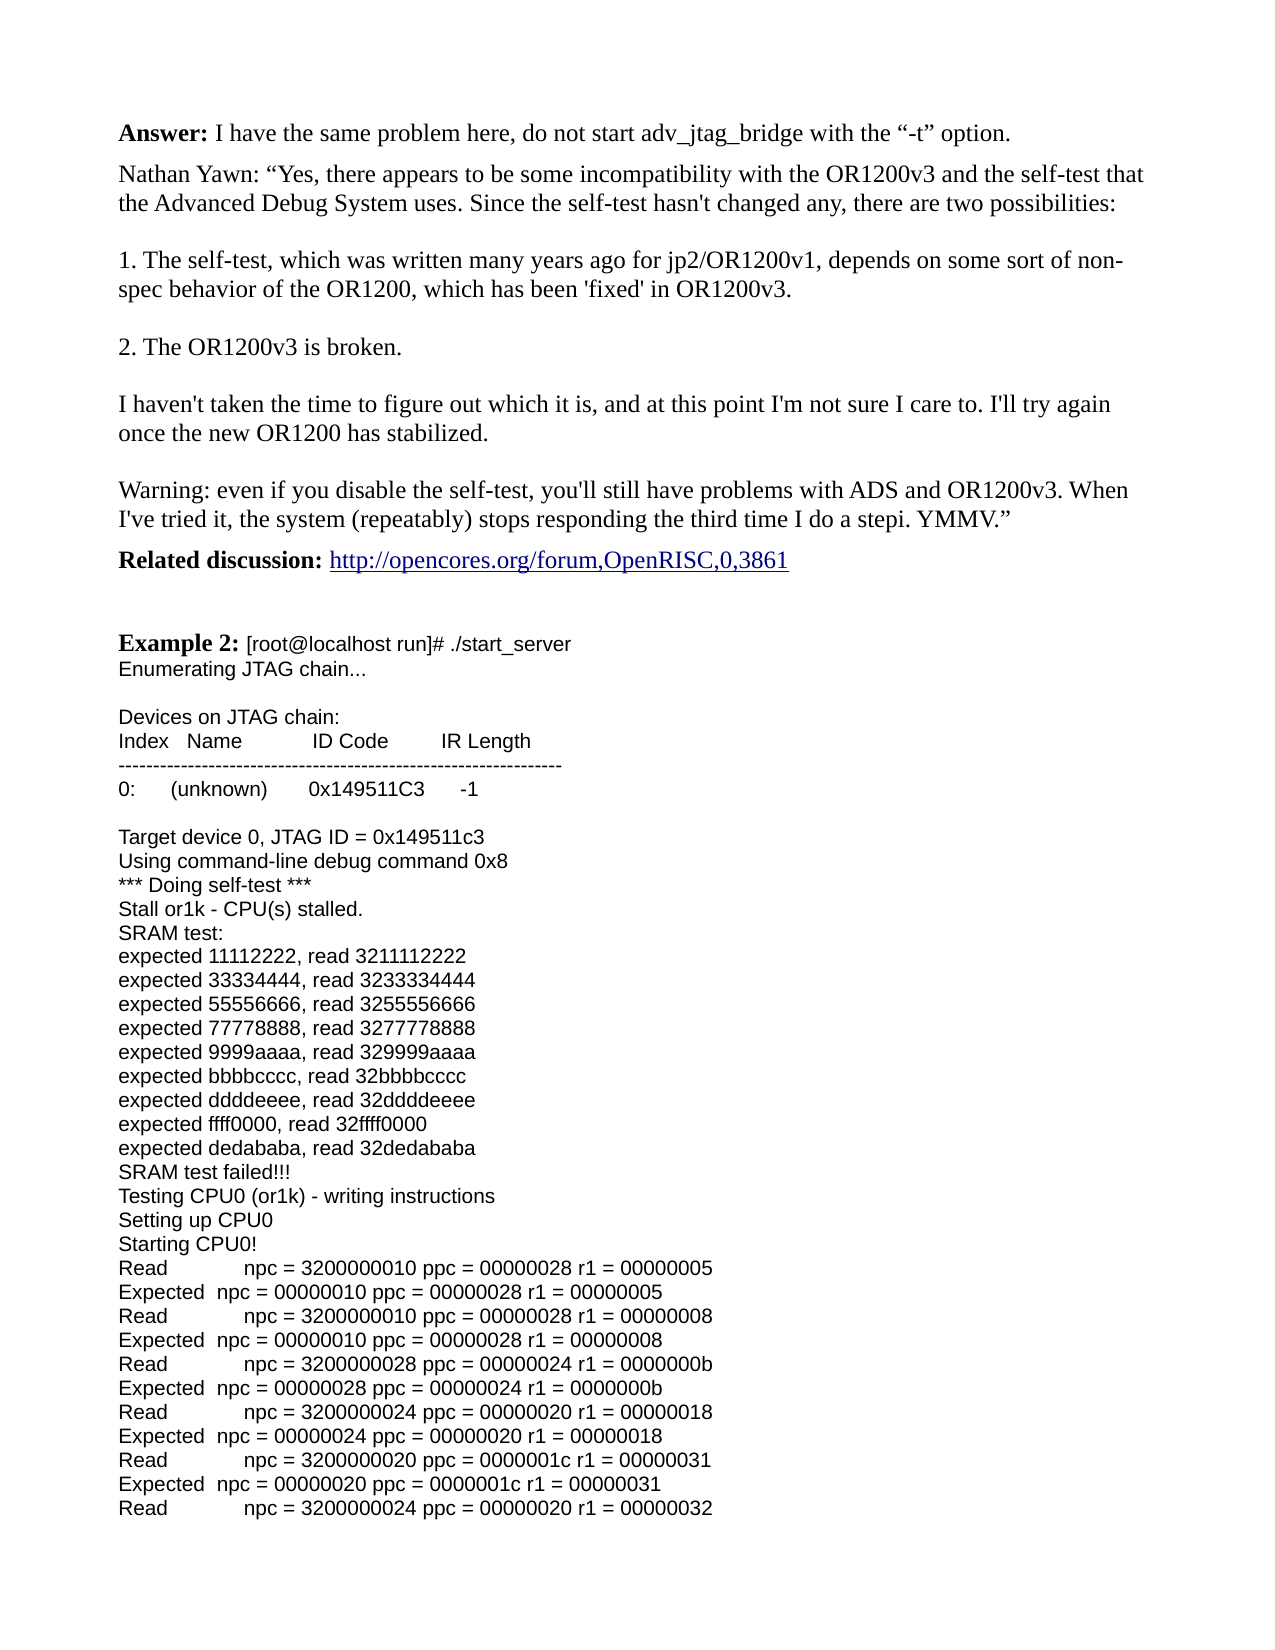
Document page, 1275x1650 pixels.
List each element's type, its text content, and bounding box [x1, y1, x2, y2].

text Related discussion: http://opencores.org/forum,OpenRISC,0,3861 [118, 546, 1157, 574]
text Example 2: [root@localhost run]# ./start_server Enumerating JTAG chain... Devices on JTAG chain: Index Name ID Code IR Length ---------------------------------------------------------------- 0: (unknown) 0x149511C3 -1 Target device 0, JTAG ID = 0x149511c3 Using command-line debug command 0x8 *** Doing self-test *** Stall or1k - CPU(s) stalled. SRAM test: expected 11112222, read 3211112222 expected 33334444, read 3233334444 expected 55556666, read 3255556666 expected 77778888, read 3277778888 expected 9999aaaa, read 329999aaaa expected bbbbcccc, read 32bbbbcccc expected ddddeeee, read 32ddddeeee expected ffff0000, read 32ffff0000 expected dedababa, read 32dedababa SRAM test failed!!! Testing CPU0 (or1k) - writing instructions Setting up CPU0 Starting CPU0! Read npc = 3200000010 ppc = 00000028 r1 = 00000005 Expected npc = 00000010 ppc = 00000028 r1 = 00000005 Read npc = 3200000010 ppc = 00000028 r1 = 00000008 Expected npc = 00000010 ppc = 00000028 r1 = 00000008 Read npc = 3200000028 ppc = 00000024 r1 = 0000000b Expected npc = 00000028 ppc = 00000024 r1 = 0000000b Read npc = 3200000024 ppc = 00000020 r1 = 00000018 Expected npc = 00000024 ppc = 00000020 r1 = 00000018 Read npc = 3200000020 ppc = 0000001c r1 = 00000031 Expected npc = 00000020 ppc = 0000001c r1 = 00000031 Read npc = 3200000024 ppc = 00000020 r1 = 00000032 [118, 628, 1157, 1519]
text Answer: I have the same problem here, do not start adv_jtag_bridge with the “-t” option. [118, 118, 1157, 147]
text Nathan Yawn: “Yes, there appears to be some incompatibility with the OR1200v3 and the self-test that the Advanced Debug System uses. Since the self-test hasn't changed any, there are two possibilities: 1. The self-test, which was written many years ago for jp2/OR1200v1, depends on some sort of non-spec behavior of the OR1200, which has been 'fixed' in OR1200v3. 2. The OR1200v3 is broken. I haven't taken the time to figure out which it is, and at this point I'm not sure I care to. I'll try again once the new OR1200 has stabilized. Warning: even if you disable the self-test, you'll still have problems with ADS and OR1200v3. When I've tried it, the system (repeatably) stops responding the third time I do a stepi. YMMV.” [118, 159, 1157, 533]
